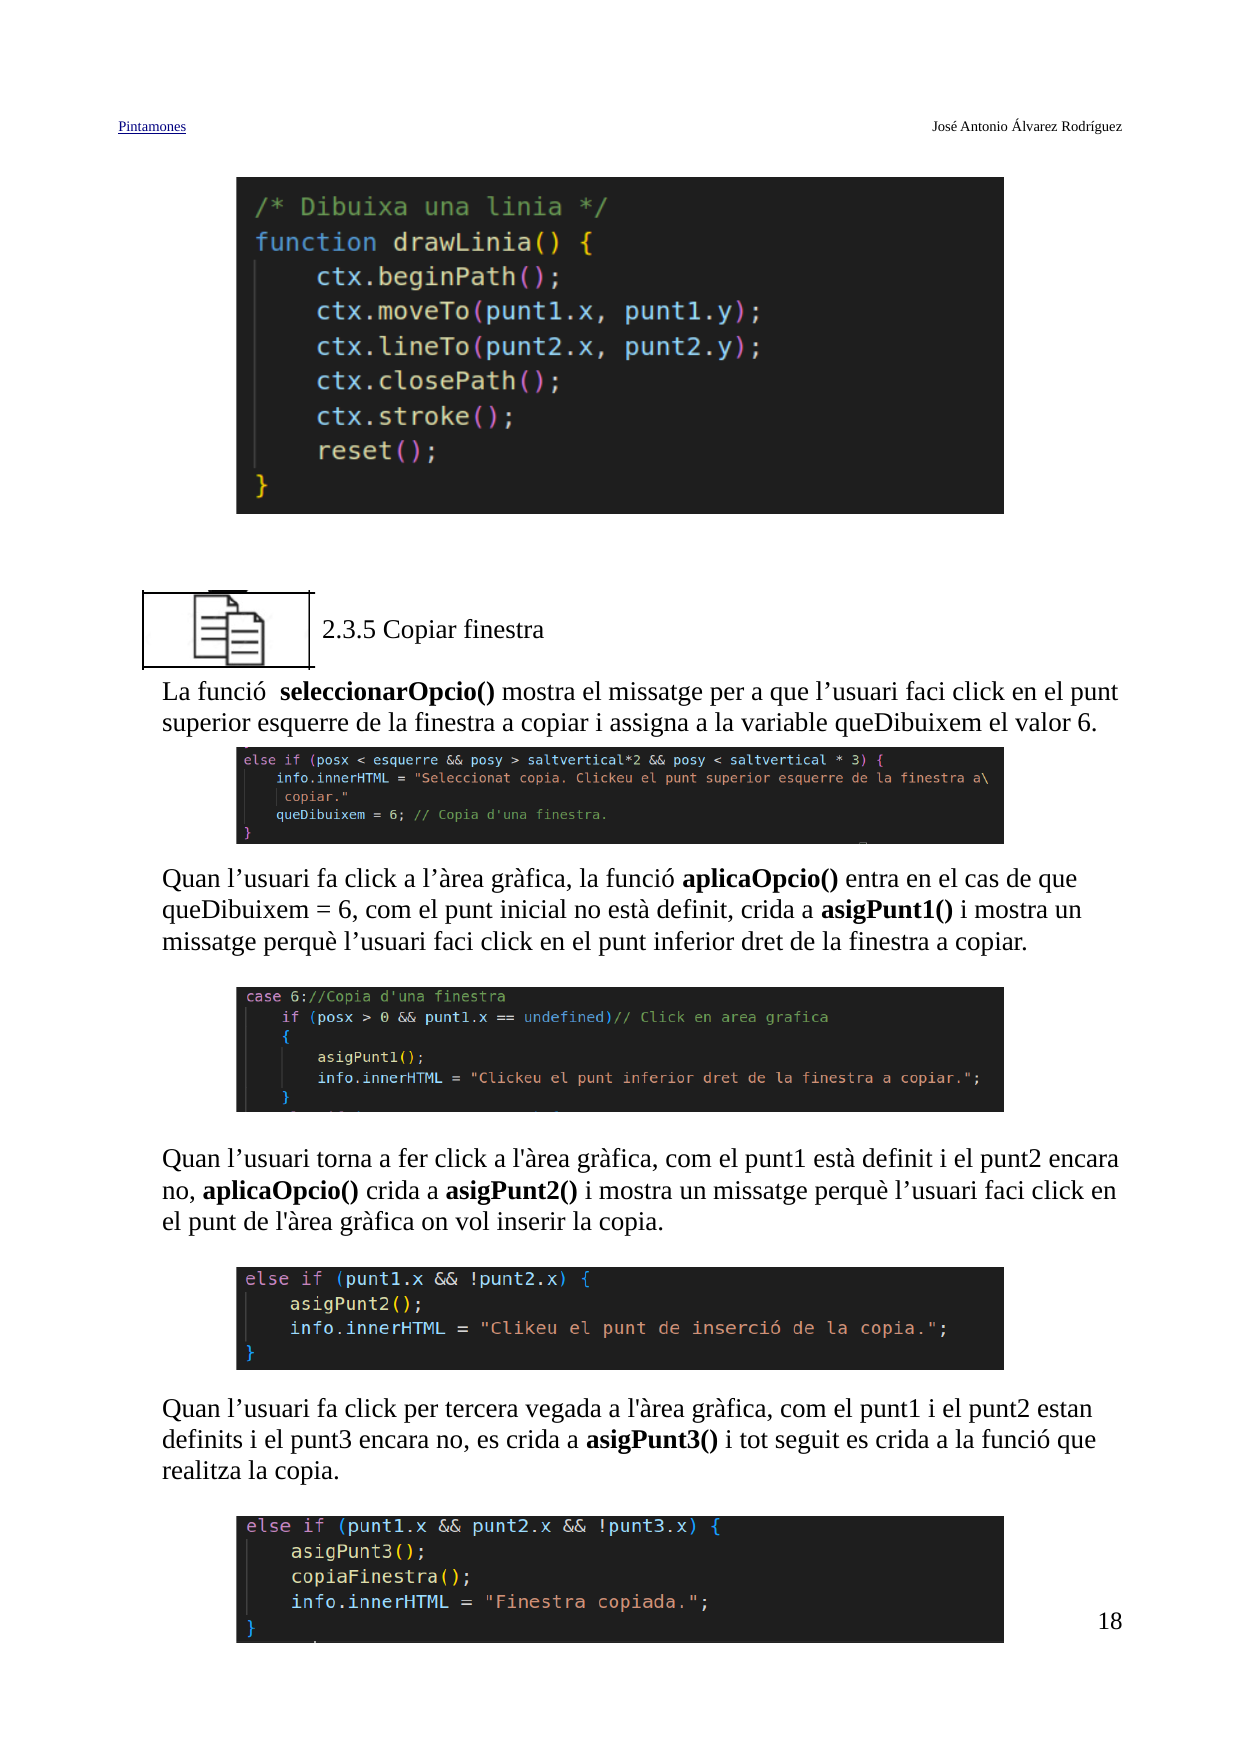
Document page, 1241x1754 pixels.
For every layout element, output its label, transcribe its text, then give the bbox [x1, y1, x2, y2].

text Quan l’usuari fa click a l’àrea gràfica, la funció aplicaOpcio() entra en el cas de que queDibuixem = 6, com el punt inicial no està definit, crida a asigPunt1() i mostra un missatge perquè l’usuari faci click en el punt inferior dret de la finestra a copiar. [162, 862, 1122, 956]
picture [236, 177, 1004, 514]
text 2.3.5 Copiar finestra [315, 613, 1122, 644]
text Quan l’usuari fa click per tercera vegada a l'àrea gràfica, com el punt1 i el punt2 estan definits i el punt3 encara no, es crida a asigPunt3() i tot seguit es crida a la funció que realitza la copia. [162, 1392, 1122, 1485]
text [118, 613, 137, 644]
text La funció seleccionarOpcio() mostra el missatge per a que l’usuari faci click en el punt superior esquerre de la finestra a copiar i assigna a la variable queDibuixem el valor 6. [162, 675, 1122, 738]
picture [236, 987, 1004, 1112]
picture [137, 590, 315, 670]
picture [236, 1267, 1004, 1370]
picture [236, 1516, 1004, 1643]
text Quan l’usuari torna a fer click a l'àrea gràfica, com el punt1 està definit i el punt2 encara no, aplicaOpcio() crida a asigPunt2() i mostra un missatge perquè l’usuari faci click en el punt de l'àrea gràfica on vol inserir la copia. [162, 1143, 1122, 1236]
picture [236, 747, 1004, 844]
